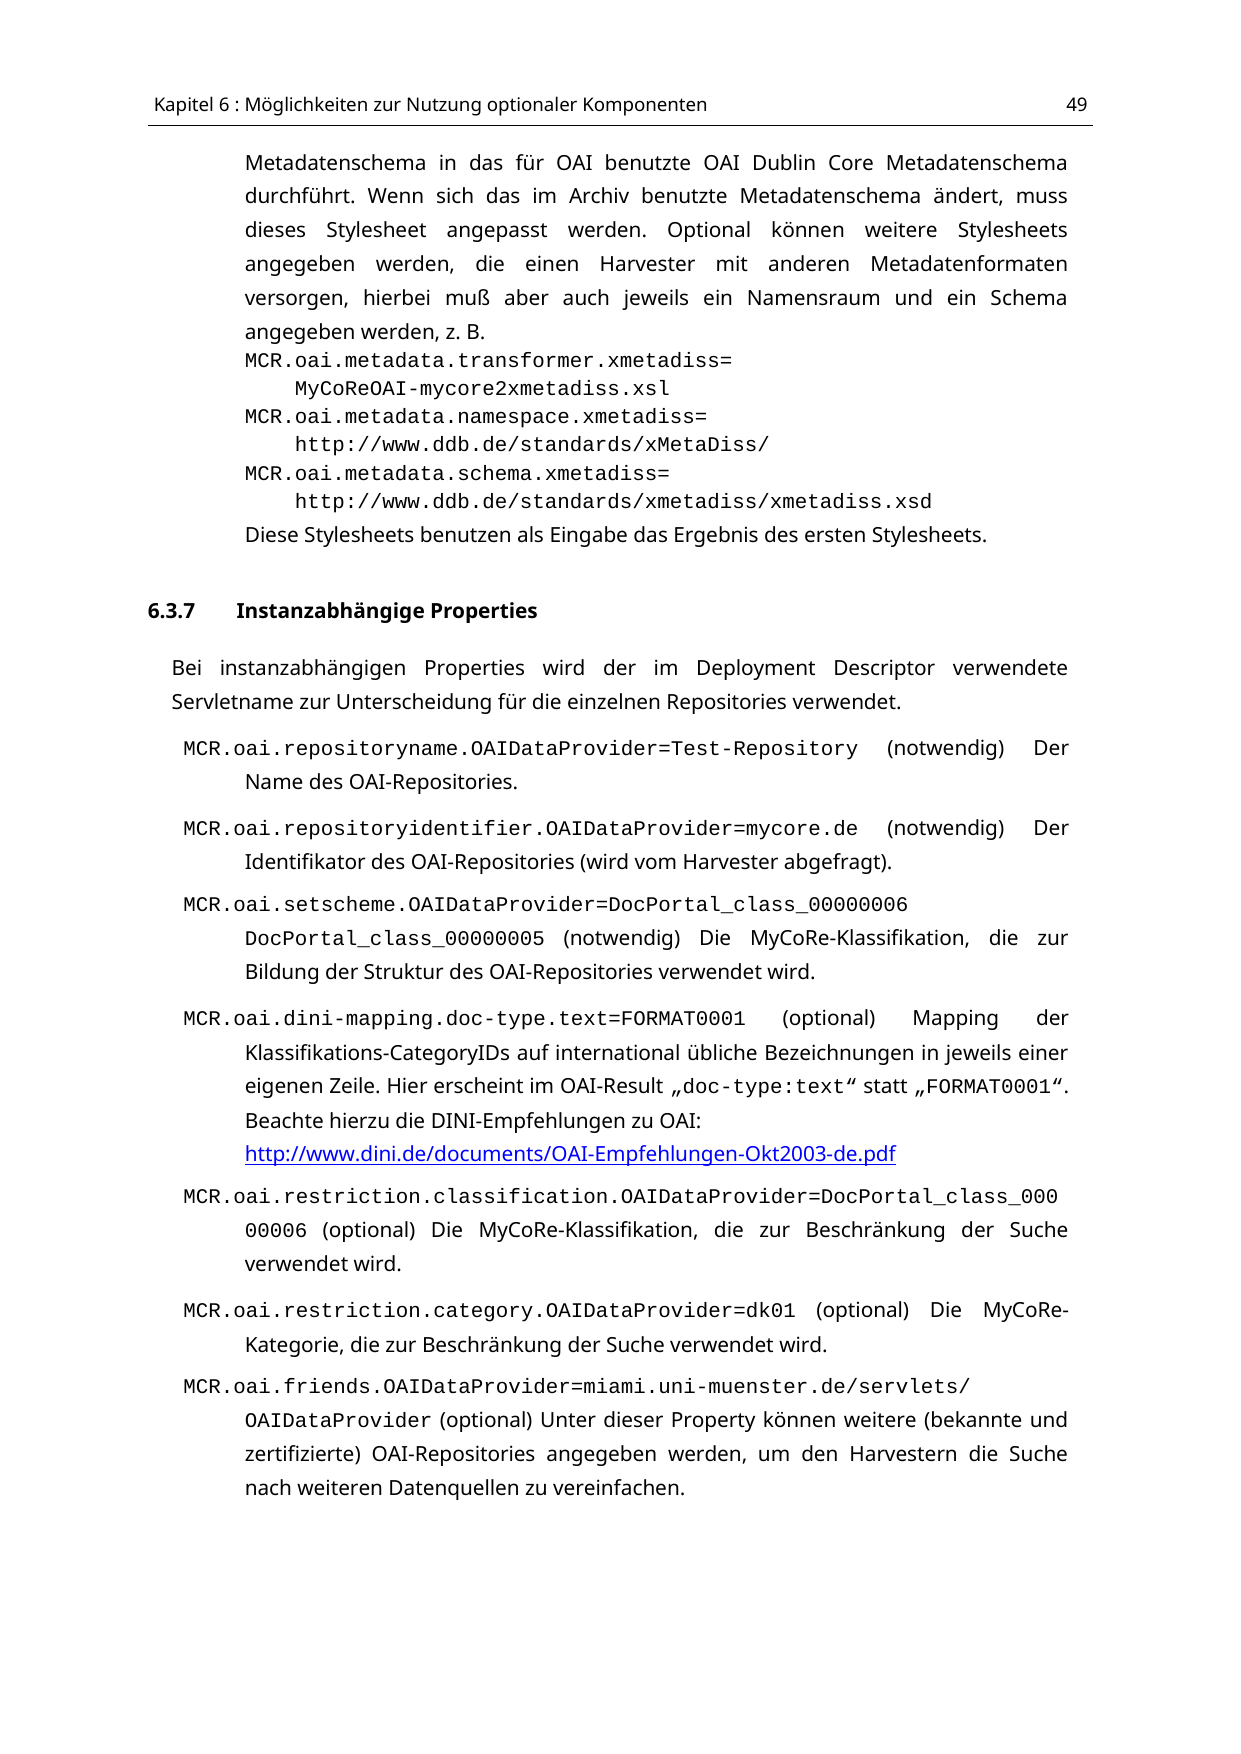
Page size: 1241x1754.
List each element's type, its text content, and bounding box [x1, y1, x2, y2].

list MCR.oai.restriction.classification.OAIDataProvider=DocPortal_class_00000006 (optional) Die MyCoRe-Klassifikation, die zur Beschränkung der Suche verwendet wird. [183, 1186, 1069, 1277]
list MCR.oai.repositoryidentifier.OAIDataProvider=mycore.de (notwendig) Der Identifikator des OAI-Repositories (wird vom Harvester abgefragt). [183, 813, 1069, 876]
list MCR.oai.dini-mapping.doc-type.text=FORMAT0001 (optional) Mapping der Klassifikations-CategoryIDs auf international übliche Bezeichnungen in jeweils einer eigenen Zeile. Hier erscheint im OAI-Result „doc-type:text“ statt „FORMAT0001“. Beachte hierzu die DINI-Empfehlungen zu OAI: http://www.dini.de/documents/OAI-Empfehlungen-Okt2003-de.pdf [183, 1003, 1069, 1168]
text Bei instanzabhängigen Properties wird der im Deployment Descriptor verwendete Servletname zur Unterscheidung für die einzelnen Repositories verwendet. [171, 653, 1069, 715]
list MCR.oai.restriction.category.OAIDataProvider=dk01 (optional) Die MyCoRe-Kategorie, die zur Beschränkung der Suche verwendet wird. [183, 1296, 1069, 1358]
subtitle Instanzabhängige Properties [148, 596, 1092, 624]
list MCR.oai.friends.OAIDataProvider=miami.uni-muenster.de/servlets/OAIDataProvider (optional) Unter dieser Property können weitere (bekannte und zertifizierte) OAI-Repositories angegeben werden, um den Harvestern die Suche nach weiteren Datenquellen zu vereinfachen. [183, 1376, 1069, 1502]
list Metadatenschema in das für OAI benutzte OAI Dublin Core Metadatenschema durchführt. Wenn sich das im Archiv benutzte Metadatenschema ändert, muss dieses Stylesheet angepasst werden. Optional können weitere Stylesheets angegeben werden, die einen Harvester mit anderen Metadatenformaten versorgen, hierbei muß aber auch jeweils ein Namensraum und ein Schema angegeben werden, z. B. MCR.oai.metadata.transformer.xmetadiss= MyCoReOAI-mycore2xmetadiss.xsl MCR.oai.metadata.namespace.xmetadiss= http://www.ddb.de/standards/xMetaDiss/ MCR.oai.metadata.schema.xmetadiss= http://www.ddb.de/standards/xmetadiss/xmetadiss.xsd Diese Stylesheets benutzen als Eingabe das Ergebnis des ersten Stylesheets. [183, 148, 1069, 548]
list MCR.oai.setscheme.OAIDataProvider=DocPortal_class_00000006 DocPortal_class_00000005 (notwendig) Die MyCoRe-Klassifikation, die zur Bildung der Struktur des OAI-Repositories verwendet wird. [183, 894, 1069, 985]
list MCR.oai.repositoryname.OAIDataProvider=Test-Repository (notwendig) Der Name des OAI-Repositories. [183, 733, 1069, 795]
